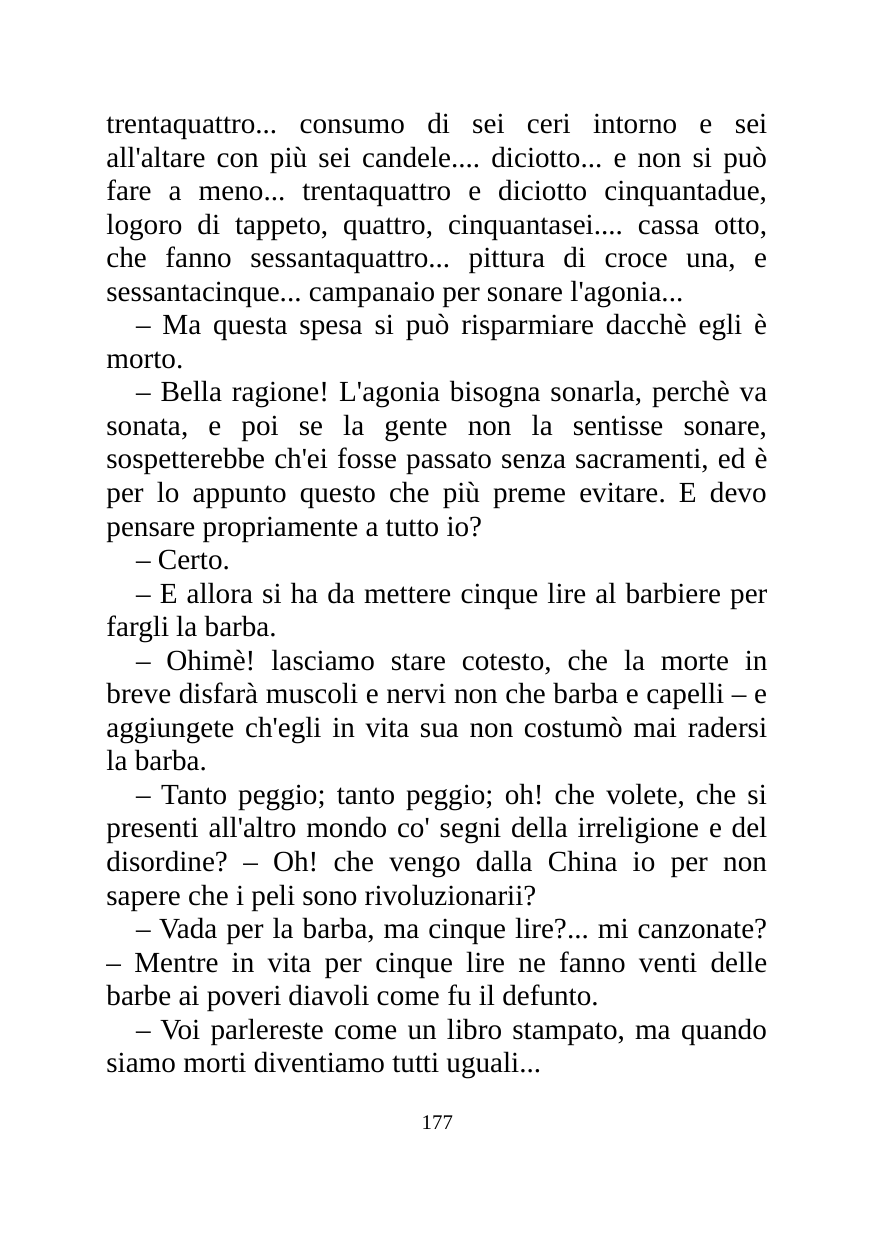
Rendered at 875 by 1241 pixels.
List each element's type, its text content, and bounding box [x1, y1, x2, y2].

text – Tanto peggio; tanto peggio; oh! che volete, che si presenti all'altro mondo co' segni della irreligione e del disordine? – Oh! che vengo dalla China io per non sapere che i peli sono rivoluzionarii? [106, 777, 768, 911]
text – Certo. [106, 542, 768, 576]
text – Ohimè! lasciamo stare cotesto, che la morte in breve disfarà muscoli e nervi non che barba e capelli – e aggiungete ch'egli in vita sua non costumò mai radersi la barba. [106, 643, 768, 777]
text – E allora si ha da mettere cinque lire al barbiere per fargli la barba. [106, 576, 768, 643]
text – Bella ragione! L'agonia bisogna sonarla, perchè va sonata, e poi se la gente non la sentisse sonare, sospetterebbe ch'ei fosse passato senza sacramenti, ed è per lo appunto questo che più preme evitare. E devo pensare propriamente a tutto io? [106, 374, 768, 542]
text trentaquattro... consumo di sei ceri intorno e sei all'altare con più sei candele.... diciotto... e non si può fare a meno... trentaquattro e diciotto cinquantadue, logoro di tappeto, quattro, cinquantasei.... cassa otto, che fanno sessantaquattro... pittura di croce una, e sessantacinque... campanaio per sonare l'agonia... [106, 106, 768, 307]
text – Vada per la barba, ma cinque lire?... mi canzonate? – Mentre in vita per cinque lire ne fanno venti delle barbe ai poveri diavoli come fu il defunto. [106, 911, 768, 1012]
text – Ma questa spesa si può risparmiare dacchè egli è morto. [106, 307, 768, 374]
text – Voi parlereste come un libro stampato, ma quando siamo morti diventiamo tutti uguali... [106, 1012, 768, 1079]
